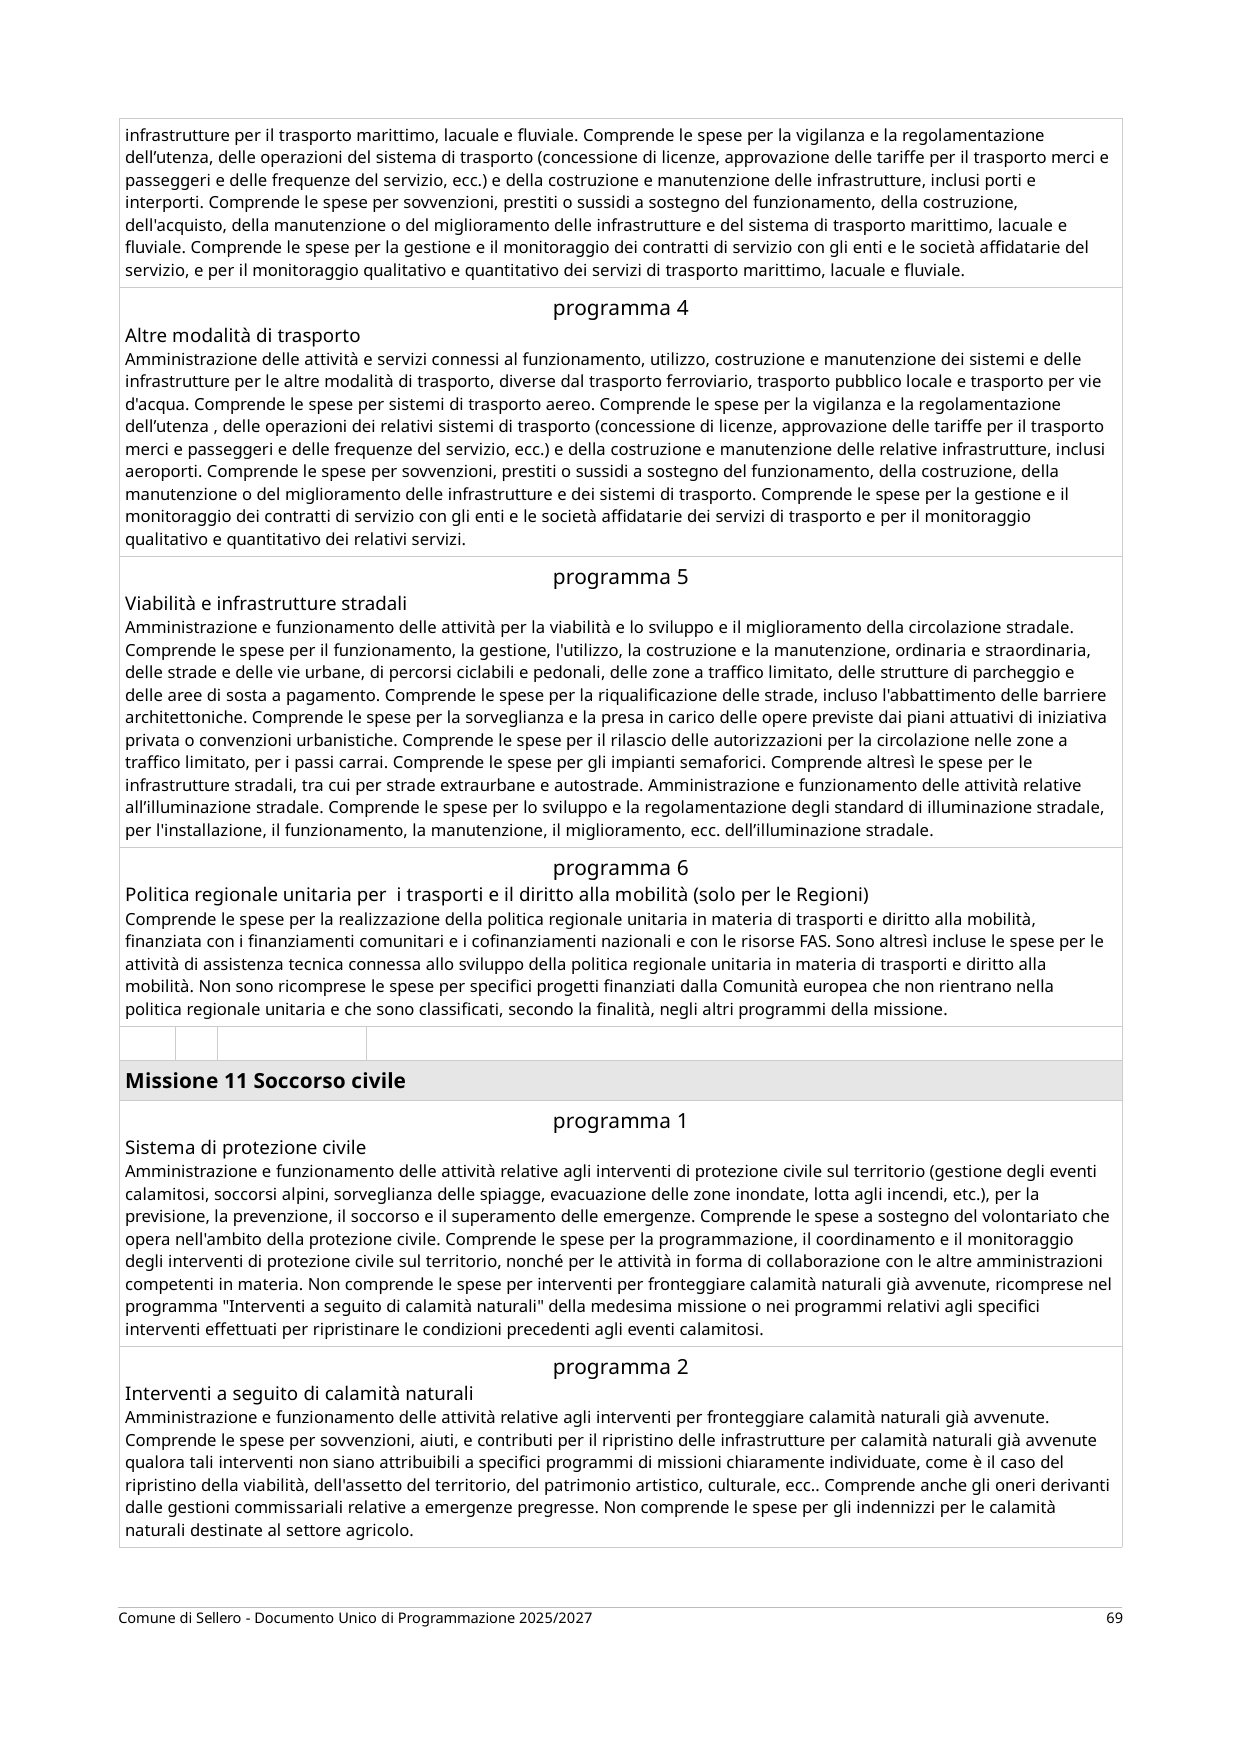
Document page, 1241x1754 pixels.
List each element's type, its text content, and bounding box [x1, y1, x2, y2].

table_cell [176, 1027, 217, 1060]
table_cell infrastrutture per il trasporto marittimo, lacuale e fluviale. Comprende le spese per la vigilanza e la regolamentazione dell’utenza, delle operazioni del sistema di trasporto (concessione di licenze, approvazione delle tariffe per il trasporto merci e passeggeri e delle frequenze del servizio, ecc.) e della costruzione e manutenzione delle infrastrutture, inclusi porti e interporti. Comprende le spese per sovvenzioni, prestiti o sussidi a sostegno del funzionamento, della costruzione, dell'acquisto, della manutenzione o del miglioramento delle infrastrutture e del sistema di trasporto marittimo, lacuale e fluviale. Comprende le spese per la gestione e il monitoraggio dei contratti di servizio con gli enti e le società affidatarie del servizio, e per il monitoraggio qualitativo e quantitativo dei servizi di trasporto marittimo, lacuale e fluviale. [120, 119, 1122, 287]
table_cell programma 1 Sistema di protezione civile Amministrazione e funzionamento delle attività relative agli interventi di protezione civile sul territorio (gestione degli eventi calamitosi, soccorsi alpini, sorveglianza delle spiagge, evacuazione delle zone inondate, lotta agli incendi, etc.), per la previsione, la prevenzione, il soccorso e il superamento delle emergenze. Comprende le spese a sostegno del volontariato che opera nell'ambito della protezione civile. Comprende le spese per la programmazione, il coordinamento e il monitoraggio degli interventi di protezione civile sul territorio, nonché per le attività in forma di collaborazione con le altre amministrazioni competenti in materia. Non comprende le spese per interventi per fronteggiare calamità naturali già avvenute, ricomprese nel programma "Interventi a seguito di calamità naturali" della medesima missione o nei programmi relativi agli specifici interventi effettuati per ripristinare le condizioni precedenti agli eventi calamitosi. [120, 1101, 1122, 1346]
table_cell [120, 1027, 175, 1060]
table_cell programma 2 Interventi a seguito di calamità naturali Amministrazione e funzionamento delle attività relative agli interventi per fronteggiare calamità naturali già avvenute. Comprende le spese per sovvenzioni, aiuti, e contributi per il ripristino delle infrastrutture per calamità naturali già avvenute qualora tali interventi non siano attribuibili a specifici programmi di missioni chiaramente individuate, come è il caso del ripristino della viabilità, dell'assetto del territorio, del patrimonio artistico, culturale, ecc.. Comprende anche gli oneri derivanti dalle gestioni commissariali relative a emergenze pregresse. Non comprende le spese per gli indennizzi per le calamità naturali destinate al settore agricolo. [120, 1347, 1122, 1547]
table_cell programma 5 Viabilità e infrastrutture stradali Amministrazione e funzionamento delle attività per la viabilità e lo sviluppo e il miglioramento della circolazione stradale. Comprende le spese per il funzionamento, la gestione, l'utilizzo, la costruzione e la manutenzione, ordinaria e straordinaria, delle strade e delle vie urbane, di percorsi ciclabili e pedonali, delle zone a traffico limitato, delle strutture di parcheggio e delle aree di sosta a pagamento. Comprende le spese per la riqualificazione delle strade, incluso l'abbattimento delle barriere architettoniche. Comprende le spese per la sorveglianza e la presa in carico delle opere previste dai piani attuativi di iniziativa privata o convenzioni urbanistiche. Comprende le spese per il rilascio delle autorizzazioni per la circolazione nelle zone a traffico limitato, per i passi carrai. Comprende le spese per gli impianti semaforici. Comprende altresì le spese per le infrastrutture stradali, tra cui per strade extraurbane e autostrade. Amministrazione e funzionamento delle attività relative all’illuminazione stradale. Comprende le spese per lo sviluppo e la regolamentazione degli standard di illuminazione stradale, per l'installazione, il funzionamento, la manutenzione, il miglioramento, ecc. dell’illuminazione stradale. [120, 557, 1122, 847]
table_cell programma 4 Altre modalità di trasporto Amministrazione delle attività e servizi connessi al funzionamento, utilizzo, costruzione e manutenzione dei sistemi e delle infrastrutture per le altre modalità di trasporto, diverse dal trasporto ferroviario, trasporto pubblico locale e trasporto per vie d'acqua. Comprende le spese per sistemi di trasporto aereo. Comprende le spese per la vigilanza e la regolamentazione dell’utenza , delle operazioni dei relativi sistemi di trasporto (concessione di licenze, approvazione delle tariffe per il trasporto merci e passeggeri e delle frequenze del servizio, ecc.) e della costruzione e manutenzione delle relative infrastrutture, inclusi aeroporti. Comprende le spese per sovvenzioni, prestiti o sussidi a sostegno del funzionamento, della costruzione, della manutenzione o del miglioramento delle infrastrutture e dei sistemi di trasporto. Comprende le spese per la gestione e il monitoraggio dei contratti di servizio con gli enti e le società affidatarie dei servizi di trasporto e per il monitoraggio qualitativo e quantitativo dei relativi servizi. [120, 288, 1122, 556]
table_cell programma 6 Politica regionale unitaria per i trasporti e il diritto alla mobilità (solo per le Regioni) Comprende le spese per la realizzazione della politica regionale unitaria in materia di trasporti e diritto alla mobilità, finanziata con i finanziamenti comunitari e i cofinanziamenti nazionali e con le risorse FAS. Sono altresì incluse le spese per le attività di assistenza tecnica connessa allo sviluppo della politica regionale unitaria in materia di trasporti e diritto alla mobilità. Non sono ricomprese le spese per specifici progetti finanziati dalla Comunità europea che non rientrano nella politica regionale unitaria e che sono classificati, secondo la finalità, negli altri programmi della missione. [120, 848, 1122, 1026]
table_cell [218, 1027, 366, 1060]
table_cell Missione 11 Soccorso civile [120, 1061, 1122, 1100]
table_cell [367, 1027, 1122, 1060]
